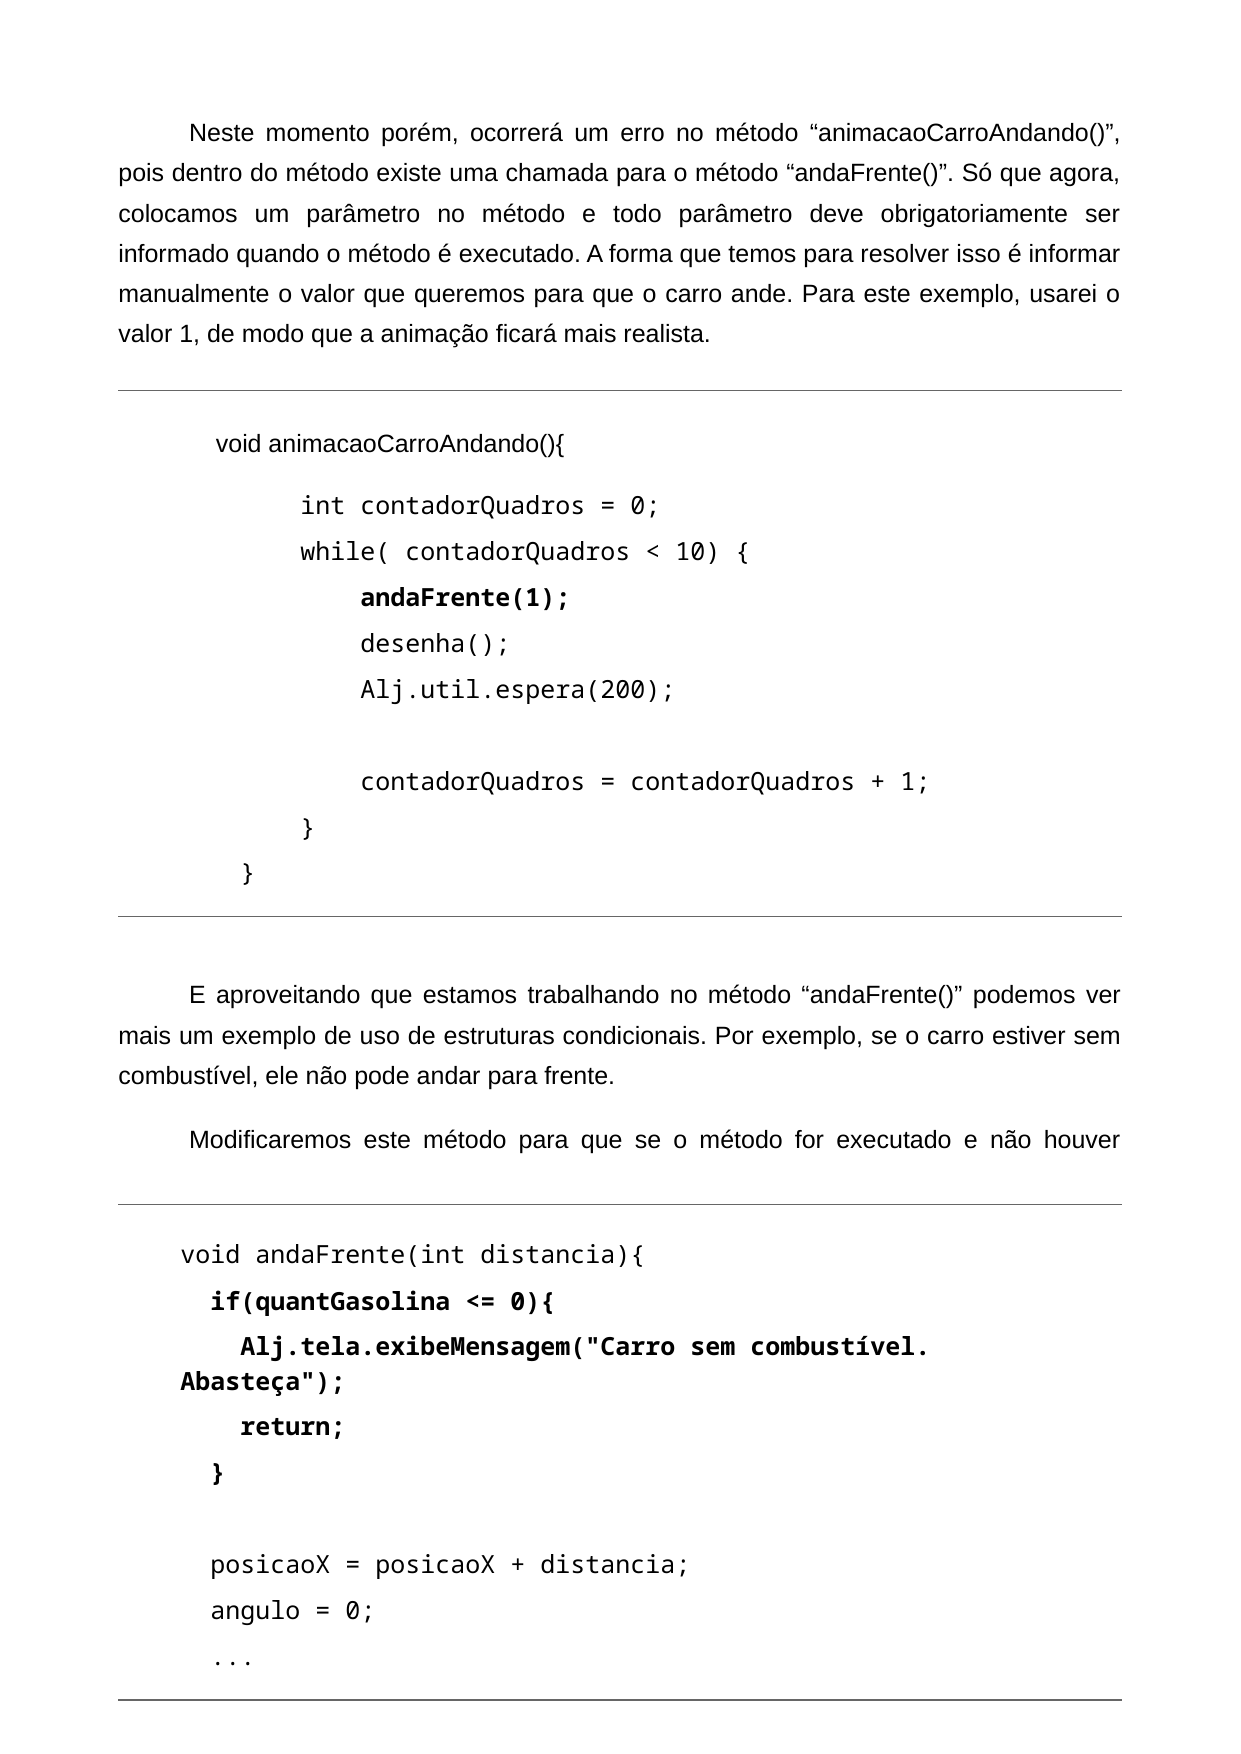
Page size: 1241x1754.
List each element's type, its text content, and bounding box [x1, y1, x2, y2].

text desenha(); [180, 625, 1096, 659]
text } [180, 855, 1096, 889]
text if(quantGasolina <= 0){ [180, 1283, 1096, 1317]
text angulo = 0; [180, 1593, 1096, 1627]
text E aproveitando que estamos trabalhando no método “andaFrente()” podemos ver mais um exemplo de uso de estruturas condicionais. Por exemplo, se o carro estiver sem combustível, ele não pode andar para frente. [118, 981, 1122, 1090]
text } [180, 1455, 1096, 1489]
text int contadorQuadros = 0; [180, 488, 1096, 522]
text ... [180, 1639, 1096, 1673]
text void animacaoCarroAndando(){ [145, 429, 1096, 458]
text void andaFrente(int distancia){ [180, 1237, 1096, 1271]
text } [180, 809, 1096, 843]
text Neste momento porém, ocorrerá um erro no método “animacaoCarroAndando()”, pois dentro do método existe uma chamada para o método “andaFrente()”. Só que agora, colocamos um parâmetro no método e todo parâmetro deve obrigatoriamente ser informado quando o método é executado. A forma que temos para resolver isso é informar manualmente o valor que queremos para que o carro ande. Para este exemplo, usarei o valor 1, de modo que a animação ficará mais realista. [118, 118, 1122, 348]
text posicaoX = posicaoX + distancia; [180, 1547, 1096, 1581]
text [118, 1205, 1122, 1699]
text while( contadorQuadros < 10) { [180, 533, 1096, 568]
text Alj.util.espera(200); [180, 671, 1096, 705]
text andaFrente(1); [180, 579, 1096, 613]
text return; [180, 1409, 1096, 1443]
text Modificaremos este método para que se o método for executado e não houver [118, 1125, 1122, 1154]
text contadorQuadros = contadorQuadros + 1; [180, 763, 1096, 797]
text Alj.tela.exibeMensagem("Carro sem combustível. Abasteça"); [180, 1329, 1096, 1397]
